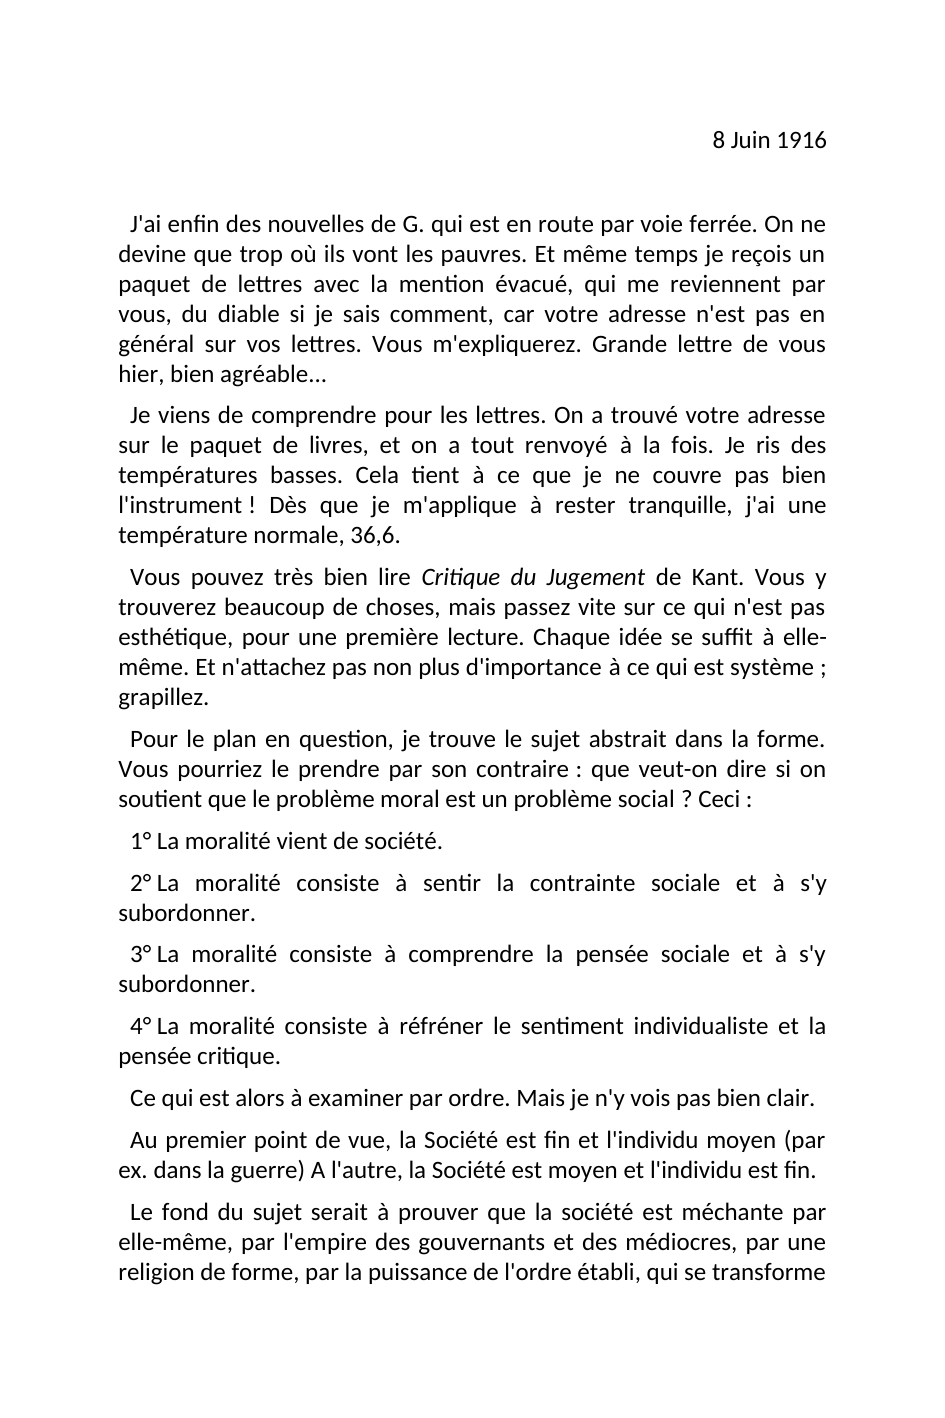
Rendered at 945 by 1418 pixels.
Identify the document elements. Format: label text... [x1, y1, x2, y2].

text Le fond du sujet serait à prouver que la société est méchante par elle-même, par l'em­pire des gouvernants et des médiocres, par une religion de forme, par la puissance de l'ordre établi, qui se transforme [118, 1201, 827, 1286]
text Ce qui est alors à examiner par ordre. Mais je n'y vois pas bien clair. [118, 1088, 827, 1113]
text J'ai enfin des nouvelles de G. qui est en route par voie ferrée. On ne devine que trop où ils vont les pauvres. Et même temps je reçois un paquet de lettres avec la mention évacué, qui me reviennent par vous, du diable si je sais comment, car votre adresse n'est pas en général sur vos lettres. Vous m'expliquerez. Grande lettre de vous hier, bien agréable... [118, 213, 827, 388]
text Pour le plan en question, je trouve le sujet abstrait dans la forme. Vous pourriez le prendre par son contraire : que veut-on dire si on soutient que le problème moral est un problème social ? Ceci : [118, 729, 827, 814]
text 8 Juin 1916 [118, 130, 827, 155]
text 2° La moralité consiste à sentir la contrainte sociale et à s'y subordonner. [118, 872, 827, 927]
text Je viens de comprendre pour les lettres. On a trouvé votre adresse sur le paquet de livres, et on a tout renvoyé à la fois. Je ris des températures basses. Cela tient à ce que je ne couvre pas bien l'instrument ! Dès que je m'applique à rester tranquille, j'ai une température normale, 36,6. [118, 405, 827, 550]
text 1° La moralité vient de société. [118, 831, 827, 856]
text Au premier point de vue, la Société est fin et l'individu moyen (par ex. dans la guerre) A l'autre, la Société est moyen et l'individu est fin. [118, 1129, 827, 1184]
text 4° La moralité consiste à réfréner le sentiment individualiste et la pensée critique. [118, 1016, 827, 1071]
text Vous pouvez très bien lire Critique du Jugement de Kant. Vous y trouverez beaucoup de choses, mais passez vite sur ce qui n'est pas esthétique, pour une première lecture. Chaque idée se suffit à elle-même. Et n'attachez pas non plus d'importance à ce qui est système ; grapillez. [118, 567, 827, 712]
text 3° La moralité consiste à comprendre la pensée sociale et à s'y subordonner. [118, 944, 827, 999]
